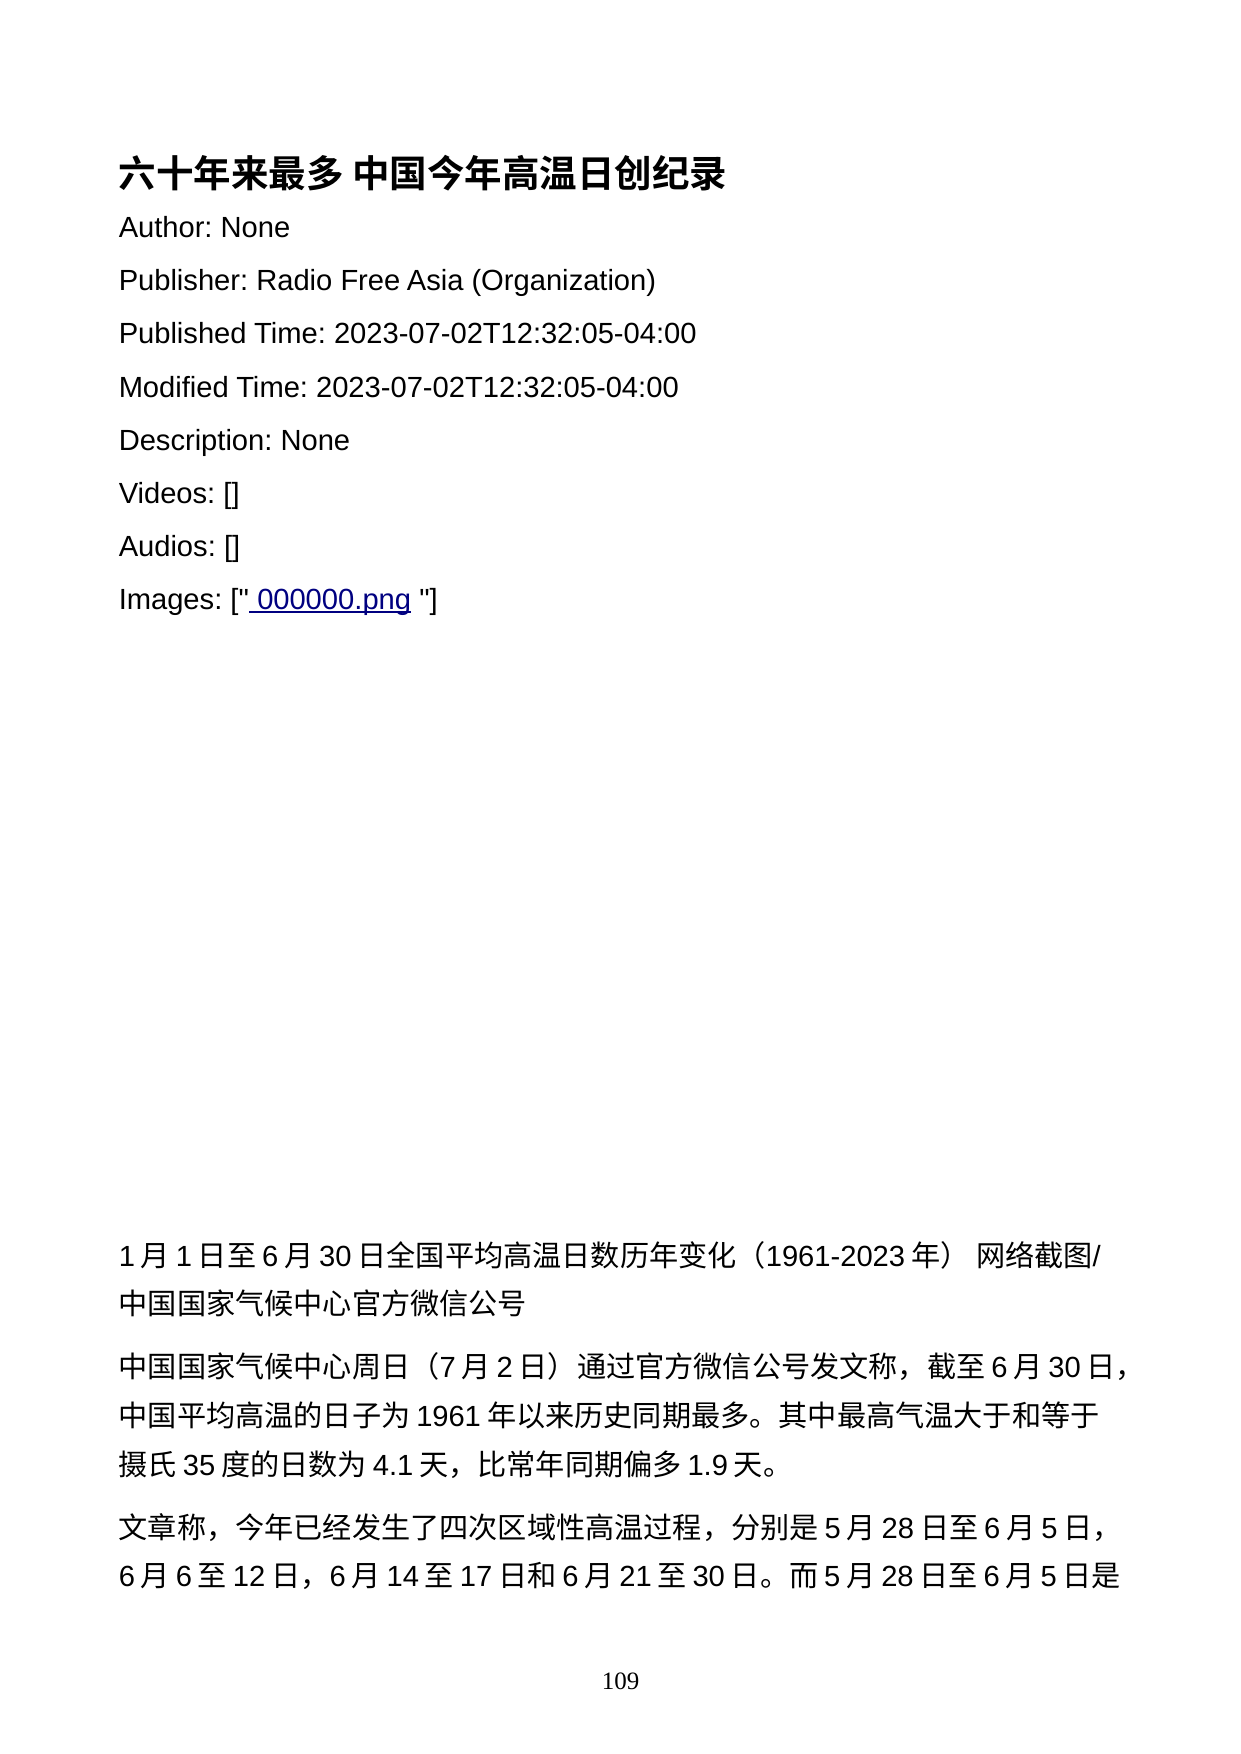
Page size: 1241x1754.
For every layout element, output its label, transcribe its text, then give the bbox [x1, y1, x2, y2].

text Images: [" 000000.png "] [118, 582, 1122, 616]
subtitle 六十年来最多 中国今年高温日创纪录 [118, 143, 1122, 198]
text Modified Time: 2023-07-02T12:32:05-04:00 [118, 370, 1122, 403]
text Videos: [] [118, 476, 1122, 509]
text 1月1日至6月30日全国平均高温日数历年变化（1961-2023年） 网络截图/中国国家气候中心官方微信公号 [118, 635, 1122, 1323]
text Audios: [] [118, 529, 1122, 563]
text 文章称，今年已经发生了四次区域性高温过程，分别是5月28日至6月5日，6月6至12日，6月14至17日和6月21至30日。而5月28日至6月5日是 [118, 1504, 1122, 1595]
text Author: None [118, 210, 1122, 244]
text Publisher: Radio Free Asia (Organization) [118, 263, 1122, 297]
text Published Time: 2023-07-02T12:32:05-04:00 [118, 317, 1122, 350]
text Description: None [118, 423, 1122, 456]
text 中国国家气候中心周日（7月2日）通过官方微信公号发文称，截至6月30日，中国平均高温的日子为1961年以来历史同期最多。其中最高气温大于和等于摄氏35度的日数为4.1天，比常年同期偏多1.9天。 [118, 1344, 1122, 1483]
